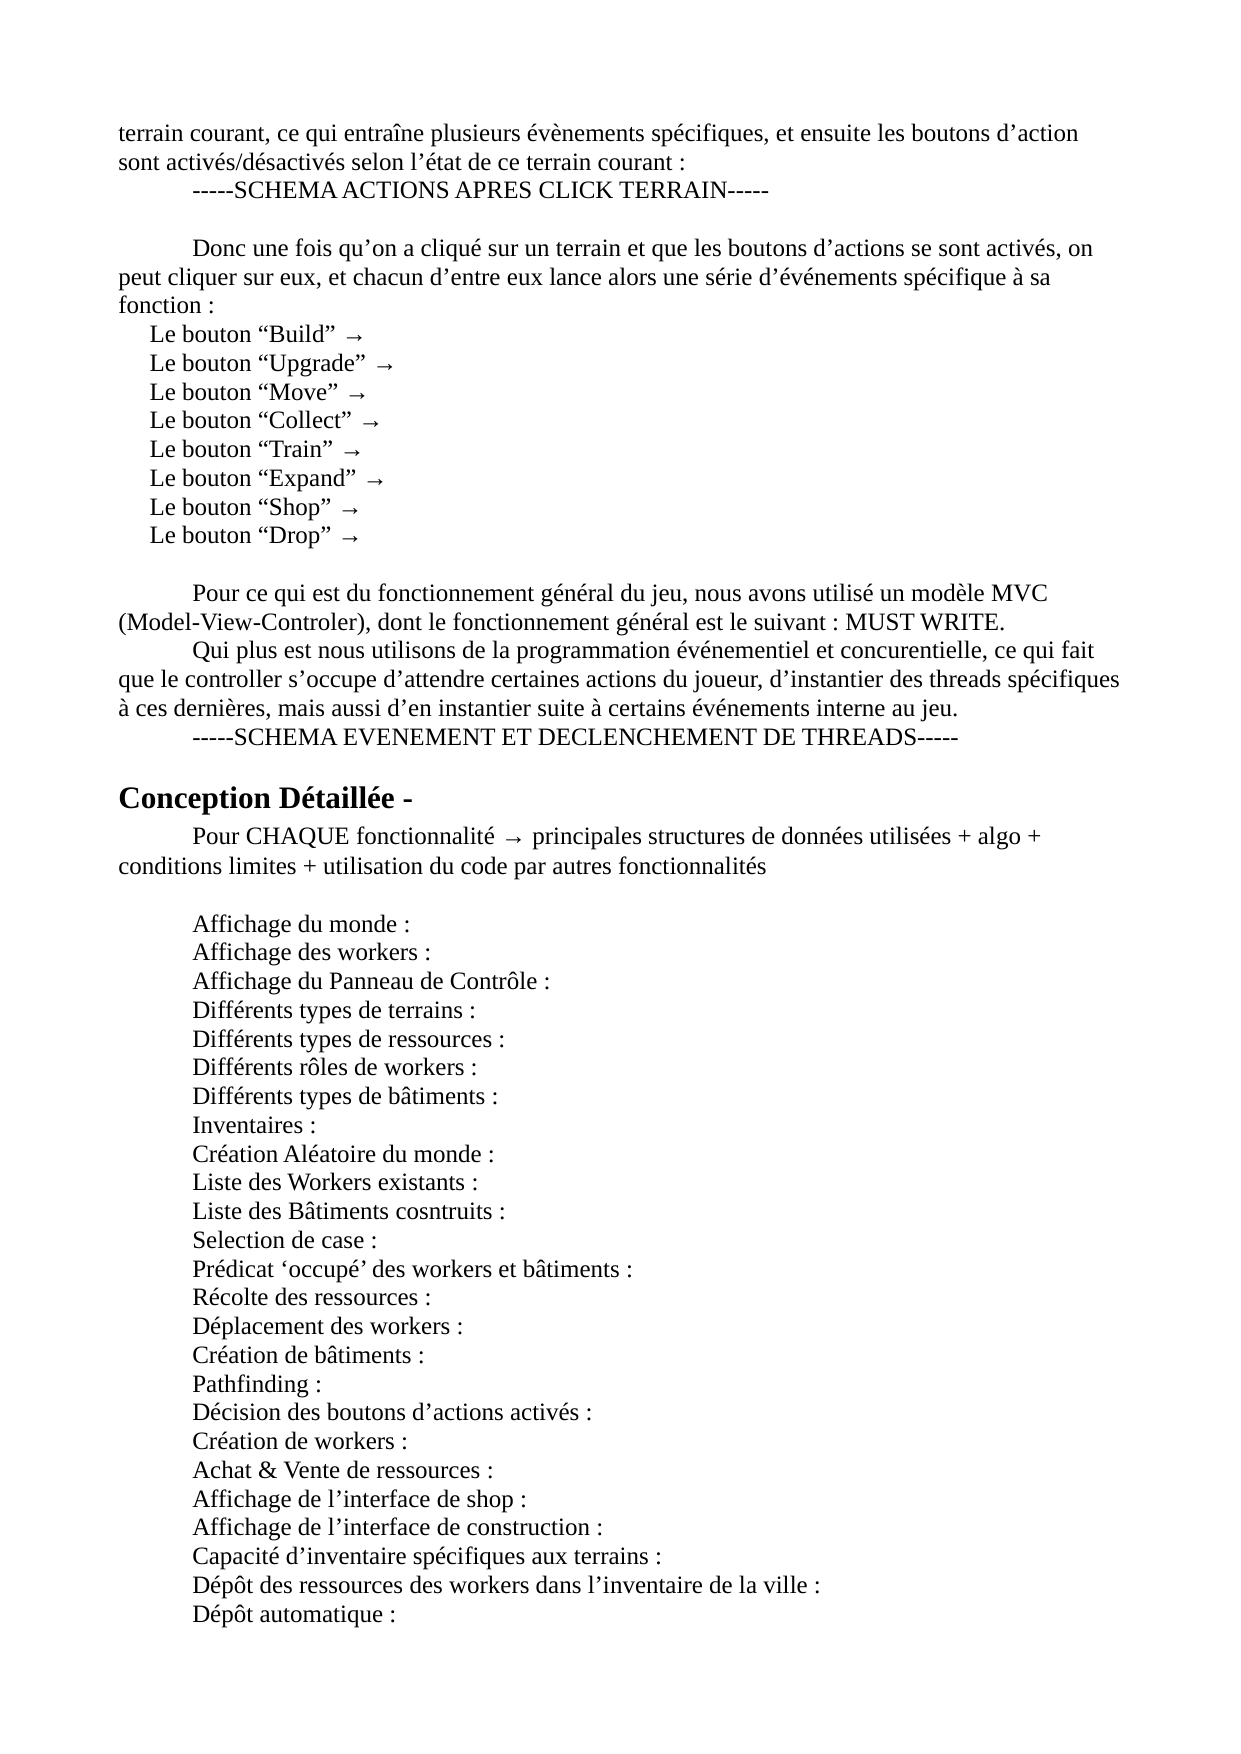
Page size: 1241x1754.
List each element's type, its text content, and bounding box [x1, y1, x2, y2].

text Liste des Bâtiments cosntruits : [118, 1196, 1122, 1225]
text Affichage de l’interface de construction : [118, 1512, 1122, 1541]
text Affichage des workers : [118, 937, 1122, 966]
text Qui plus est nous utilisons de la programmation événementiel et concurentielle, ce qui fait que le controller s’occupe d’attendre certaines actions du joueur, d’instantier des threads spécifiques à ces dernières, mais aussi d’en instantier suite à certains événements interne au jeu. [118, 636, 1122, 722]
text Différents types de terrains : [118, 995, 1122, 1024]
text Liste des Workers existants : [118, 1167, 1122, 1196]
text Le bouton “Expand” → [118, 463, 1122, 492]
text Le bouton “Build” → [118, 319, 1122, 348]
text Prédicat ‘occupé’ des workers et bâtiments : [118, 1254, 1122, 1282]
text Achat & Vente de ressources : [118, 1455, 1122, 1484]
text Pathfinding : [118, 1369, 1122, 1397]
text Conception Détaillée - [118, 779, 1122, 815]
text Affichage du monde : [118, 909, 1122, 937]
text Le bouton “Collect” → [118, 406, 1122, 434]
text Selection de case : [118, 1225, 1122, 1254]
text Inventaires : [118, 1110, 1122, 1139]
text Différents types de ressources : [118, 1024, 1122, 1052]
text Le bouton “Upgrade” → [118, 348, 1122, 377]
text Récolte des ressources : [118, 1282, 1122, 1311]
text Décision des boutons d’actions activés : [118, 1397, 1122, 1426]
text -----SCHEMA EVENEMENT ET DECLENCHEMENT DE THREADS----- [118, 722, 1122, 751]
text Capacité d’inventaire spécifiques aux terrains : [118, 1541, 1122, 1570]
text Pour CHAQUE fonctionnalité → principales structures de données utilisées + algo + conditions limites + utilisation du code par autres fonctionnalités [118, 815, 1122, 880]
text Affichage de l’interface de shop : [118, 1484, 1122, 1512]
text Dépôt des ressources des workers dans l’inventaire de la ville : [118, 1570, 1122, 1599]
text Le bouton “Shop” → [118, 492, 1122, 521]
text Dépôt automatique : [118, 1599, 1122, 1627]
text Création de workers : [118, 1426, 1122, 1455]
text terrain courant, ce qui entraîne plusieurs évènements spécifiques, et ensuite les boutons d’action sont activés/désactivés selon l’état de ce terrain courant : [118, 118, 1122, 176]
text Différents types de bâtiments : [118, 1081, 1122, 1110]
text Création Aléatoire du monde : [118, 1139, 1122, 1167]
text Le bouton “Move” → [118, 377, 1122, 406]
text Le bouton “Drop” → [118, 521, 1122, 549]
text Pour ce qui est du fonctionnement général du jeu, nous avons utilisé un modèle MVC (Model-View-Controler), dont le fonctionnement général est le suivant : MUST WRITE. [118, 578, 1122, 636]
text Donc une fois qu’on a cliqué sur un terrain et que les boutons d’actions se sont activés, on peut cliquer sur eux, et chacun d’entre eux lance alors une série d’événements spécifique à sa fonction : [118, 233, 1122, 319]
text Différents rôles de workers : [118, 1052, 1122, 1081]
text Création de bâtiments : [118, 1340, 1122, 1369]
text -----SCHEMA ACTIONS APRES CLICK TERRAIN----- [118, 176, 1122, 204]
text Le bouton “Train” → [118, 434, 1122, 463]
text Déplacement des workers : [118, 1311, 1122, 1340]
text Affichage du Panneau de Contrôle : [118, 966, 1122, 995]
